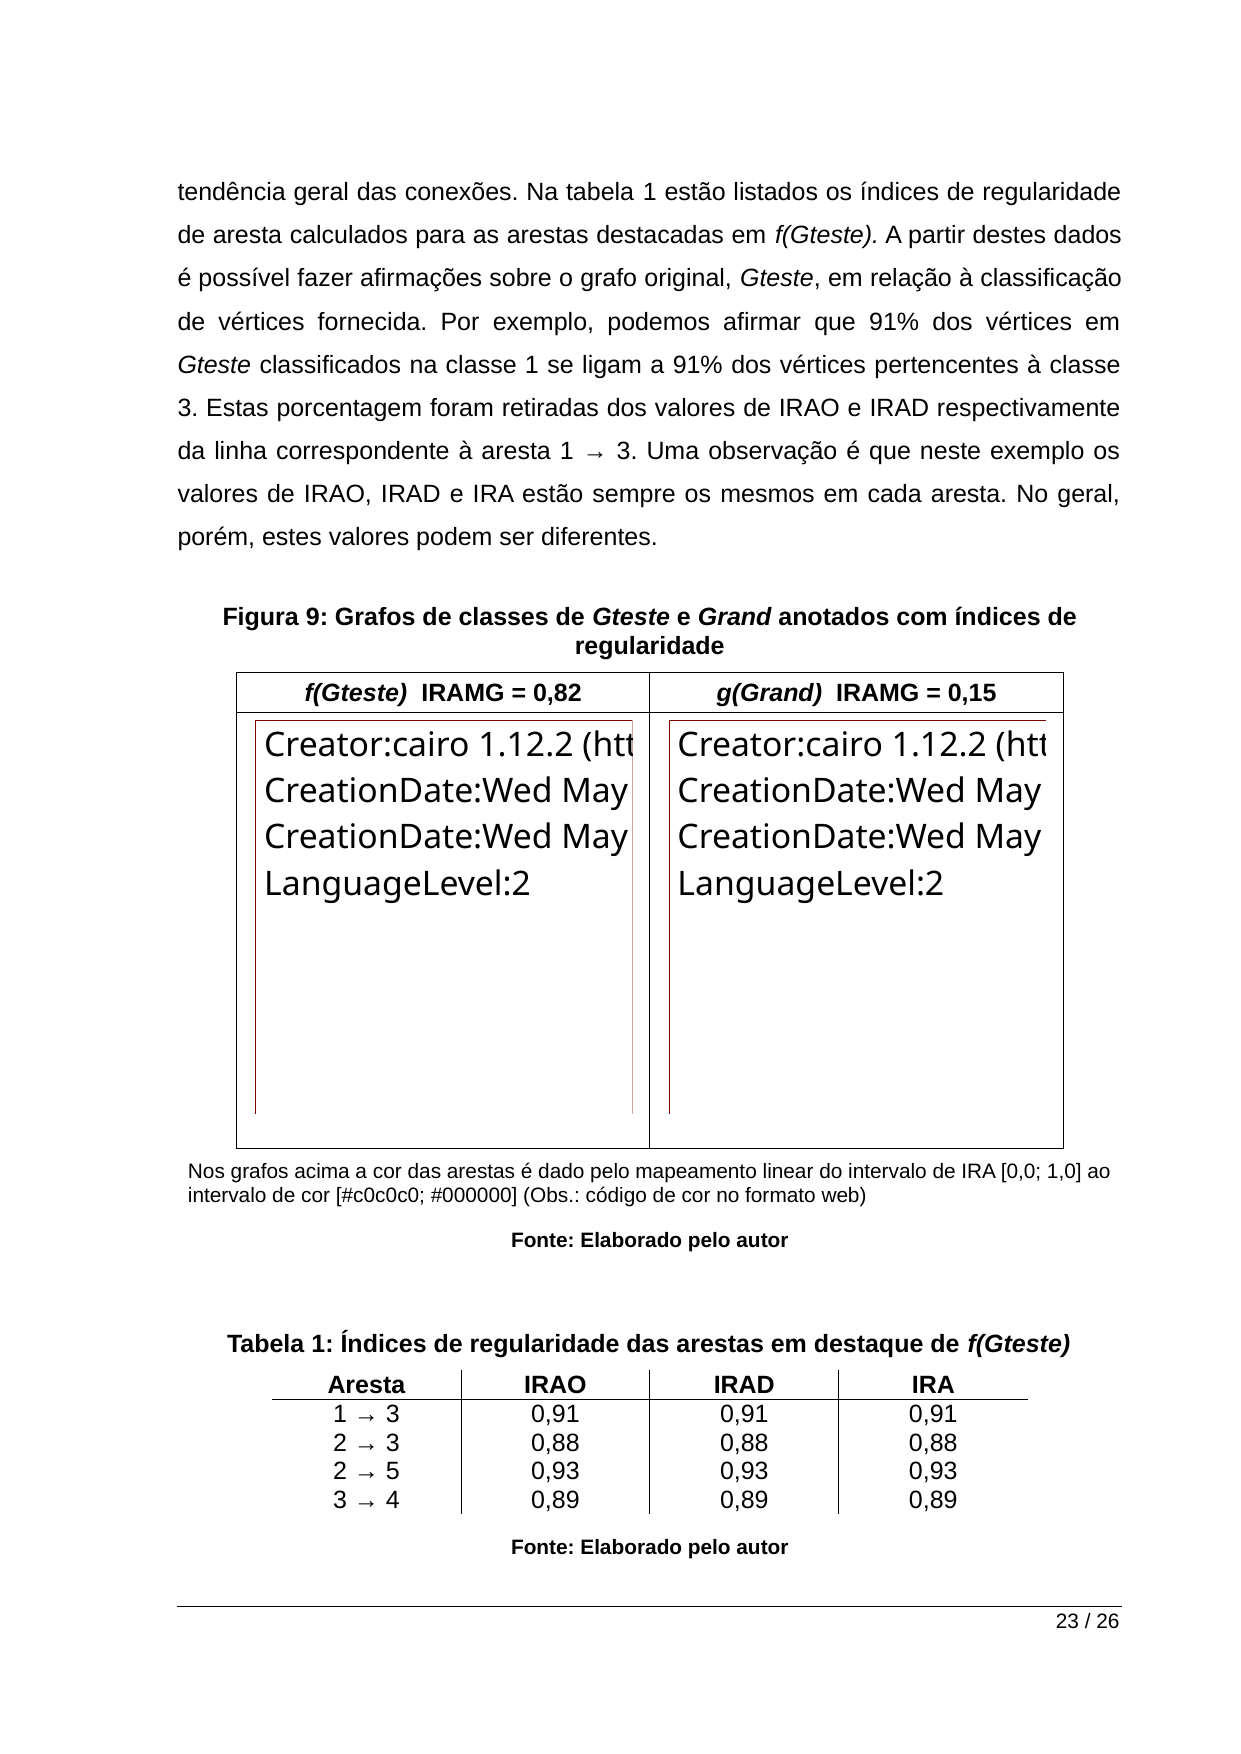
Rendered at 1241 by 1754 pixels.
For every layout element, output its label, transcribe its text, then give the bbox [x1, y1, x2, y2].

table_cell 0,91 [650, 1400, 838, 1428]
table_header g(Grand) IRAMG = 0,15 [650, 673, 1063, 712]
table_cell 0,91 [839, 1400, 1028, 1428]
table_header Aresta [272, 1370, 461, 1399]
table_cell 2 → 5 [272, 1456, 461, 1485]
table_cell [237, 713, 649, 1148]
table_cell 0,93 [650, 1456, 838, 1485]
table_cell 0,88 [839, 1428, 1028, 1456]
table_cell 0,89 [650, 1485, 838, 1514]
table_cell 1 → 3 [272, 1400, 461, 1428]
text tendência geral das conexões. Na tabela 1 estão listados os índices de regularidade de aresta calculados para as arestas destacadas em f(Gteste). A partir destes dados é possível fazer afirmações sobre o grafo original, Gteste, em relação à classificação de vértices fornecida. Por exemplo, podemos afirmar que 91% dos vértices em Gteste classificados na classe 1 se ligam a 91% dos vértices pertencentes à classe 3. Estas porcentagem foram retiradas dos valores de IRAO e IRAD respectivamente da linha correspondente à aresta 1 → 3. Uma observação é que neste exemplo os valores de IRAO, IRAD e IRA estão sempre os mesmos em cada aresta. No geral, porém, estes valores podem ser diferentes. [177, 177, 1122, 551]
text Fonte: Elaborado pelo autor [188, 1228, 1112, 1252]
table_cell [650, 713, 1063, 1148]
text Fonte: Elaborado pelo autor [177, 1534, 1122, 1558]
text Nos grafos acima a cor das arestas é dado pelo mapeamento linear do intervalo de IRA [0,0; 1,0] ao intervalo de cor [#c0c0c0; #000000] (Obs.: código de cor no formato web) [188, 1159, 1112, 1207]
text Figura 9: Grafos de classes de Gteste e Grand anotados com índices de regularidade [188, 602, 1112, 659]
table_cell 0,93 [839, 1456, 1028, 1485]
table_cell 3 → 4 [272, 1485, 461, 1514]
table_header f(Gteste) IRAMG = 0,82 [237, 673, 649, 712]
table_cell 0,91 [462, 1400, 649, 1428]
table_cell 0,88 [650, 1428, 838, 1456]
table_cell 2 → 3 [272, 1428, 461, 1456]
table_header IRAO [462, 1370, 649, 1399]
table_cell 0,88 [462, 1428, 649, 1456]
text Tabela 1: Índices de regularidade das arestas em destaque de f(Gteste) [177, 1329, 1122, 1358]
table_cell 0,89 [462, 1485, 649, 1514]
table_header IRAD [650, 1370, 838, 1399]
table_cell 0,93 [462, 1456, 649, 1485]
table_cell 0,89 [839, 1485, 1028, 1514]
table_header IRA [839, 1370, 1028, 1399]
